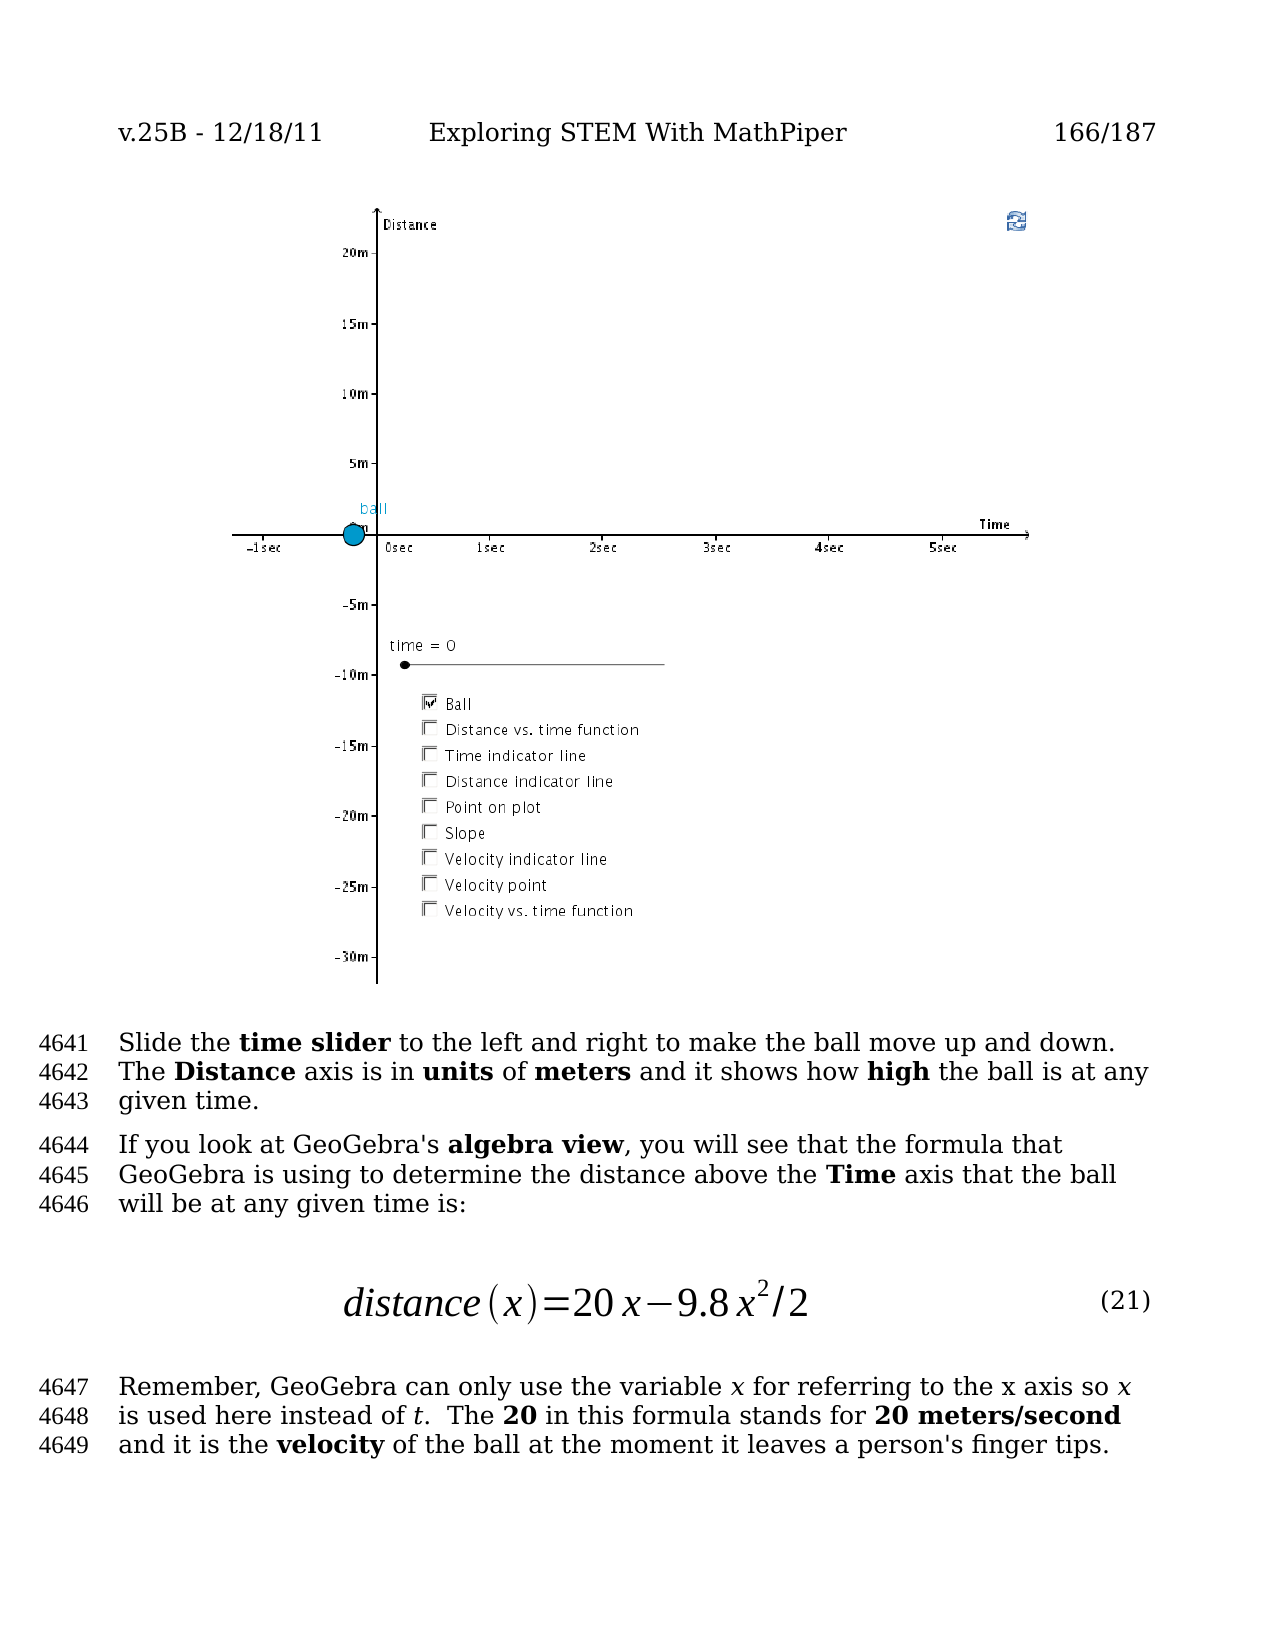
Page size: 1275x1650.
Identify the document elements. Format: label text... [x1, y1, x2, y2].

text Slide the time slider to the left and right to make the ball move up and down. The Distance axis is in units of meters and it shows how high the ball is at any given time. [118, 1027, 1157, 1115]
table_header (21) [1041, 1269, 1157, 1334]
text Remember, GeoGebra can only use the variable x for referring to the x axis so x is used here instead of t. The 20 in this formula stands for 20 meters/second and it is the velocity of the ball at the moment it leaves a person's finger tips. [118, 1372, 1157, 1460]
text If you look at GeoGebra's algebra view, you will see that the formula that GeoGebra is using to determine the distance above the Time axis that the ball will be at any given time is: [118, 1130, 1157, 1218]
table_header [118, 1269, 1041, 1334]
picture [232, 208, 1029, 984]
